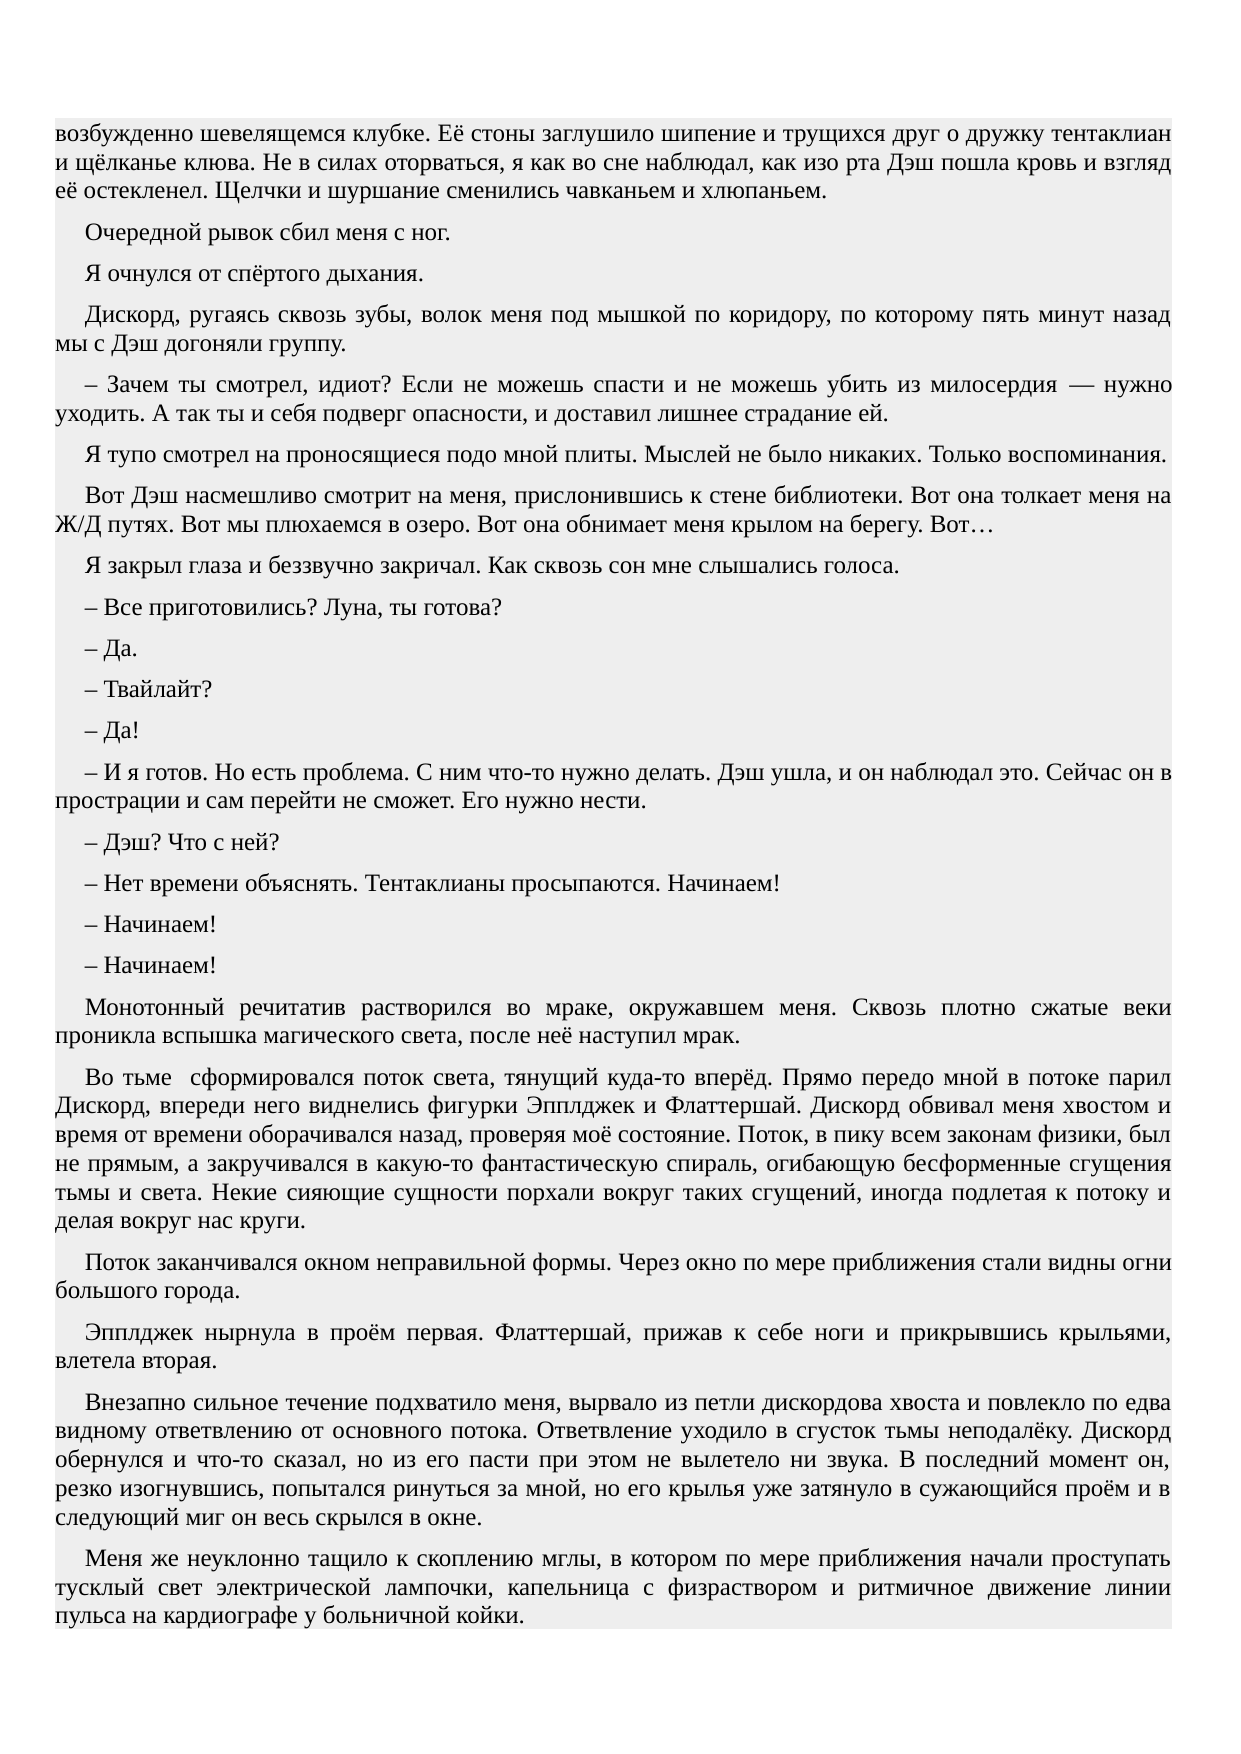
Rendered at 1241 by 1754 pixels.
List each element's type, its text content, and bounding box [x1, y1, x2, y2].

text возбужденно шевелящемся клубке. Её стоны заглушило шипение и трущихся друг о дружку тентаклиан и щёлканье клюва. Не в силах оторваться, я как во сне наблюдал, как изо рта Дэш пошла кровь и взгляд её остекленел. Щелчки и шуршание сменились чавканьем и хлюпаньем. [55, 118, 1172, 204]
text – Дэш? Что с ней? [55, 827, 1172, 856]
text Я тупо смотрел на проносящиеся подо мной плиты. Мыслей не было никаких. Только воспоминания. [55, 439, 1172, 468]
text – Зачем ты смотрел, идиот? Если не можешь спасти и не можешь убить из милосердия — нужно уходить. А так ты и себя подверг опасности, и доставил лишнее страдание ей. [55, 369, 1172, 427]
text – Начинаем! [55, 909, 1172, 938]
text Вот Дэш насмешливо смотрит на меня, прислонившись к стене библиотеки. Вот она толкает меня на Ж/Д путях. Вот мы плюхаемся в озеро. Вот она обнимает меня крылом на берегу. Вот… [55, 481, 1172, 538]
text – Нет времени объяснять. Тентаклианы просыпаются. Начинаем! [55, 868, 1172, 897]
text – Твайлайт? [55, 674, 1172, 703]
text – И я готов. Но есть проблема. С ним что-то нужно делать. Дэш ушла, и он наблюдал это. Сейчас он в прострации и сам перейти не сможет. Его нужно нести. [55, 757, 1172, 814]
text – Начинаем! [55, 951, 1172, 979]
text Дискорд, ругаясь сквозь зубы, волок меня под мышкой по коридору, по которому пять минут назад мы с Дэш догоняли группу. [55, 299, 1172, 357]
text Я очнулся от спёртого дыхания. [55, 258, 1172, 287]
text – Да! [55, 716, 1172, 744]
text Я закрыл глаза и беззвучно закричал. Как сквозь сон мне слышались голоса. [55, 551, 1172, 579]
text Поток заканчивался окном неправильной формы. Через окно по мере приближения стали видны огни большого города. [55, 1247, 1172, 1304]
text Меня же неуклонно тащило к скоплению мглы, в котором по мере приближения начали проступать тусклый свет электрической лампочки, капельница с физраствором и ритмичное движение линии пульса на кардиографе у больничной койки. [55, 1543, 1172, 1629]
text – Да. [55, 633, 1172, 662]
text – Все приготовились? Луна, ты готова? [55, 592, 1172, 621]
text Эпплджек нырнула в проём первая. Флаттершай, прижав к себе ноги и прикрывшись крыльями, влетела вторая. [55, 1317, 1172, 1374]
text Очередной рывок сбил меня с ног. [55, 217, 1172, 246]
text Монотонный речитатив растворился во мраке, окружавшем меня. Сквозь плотно сжатые веки проникла вспышка магического света, после неё наступил мрак. [55, 992, 1172, 1049]
text Во тьме сформировался поток света, тянущий куда-то вперёд. Прямо передо мной в потоке парил Дискорд, впереди него виднелись фигурки Эпплджек и Флаттершай. Дискорд обвивал меня хвостом и время от времени оборачивался назад, проверяя моё состояние. Поток, в пику всем законам физики, был не прямым, а закручивался в какую-то фантастическую спираль, огибающую бесформенные сгущения тьмы и света. Некие сияющие сущности порхали вокруг таких сгущений, иногда подлетая к потоку и делая вокруг нас круги. [55, 1062, 1172, 1234]
text Внезапно сильное течение подхватило меня, вырвало из петли дискордова хвоста и повлекло по едва видному ответвлению от основного потока. Ответвление уходило в сгусток тьмы неподалёку. Дискорд обернулся и что-то сказал, но из его пасти при этом не вылетело ни звука. В последний момент он, резко изогнувшись, попытался ринуться за мной, но его крылья уже затянуло в сужающийся проём и в следующий миг он весь скрылся в окне. [55, 1387, 1172, 1531]
